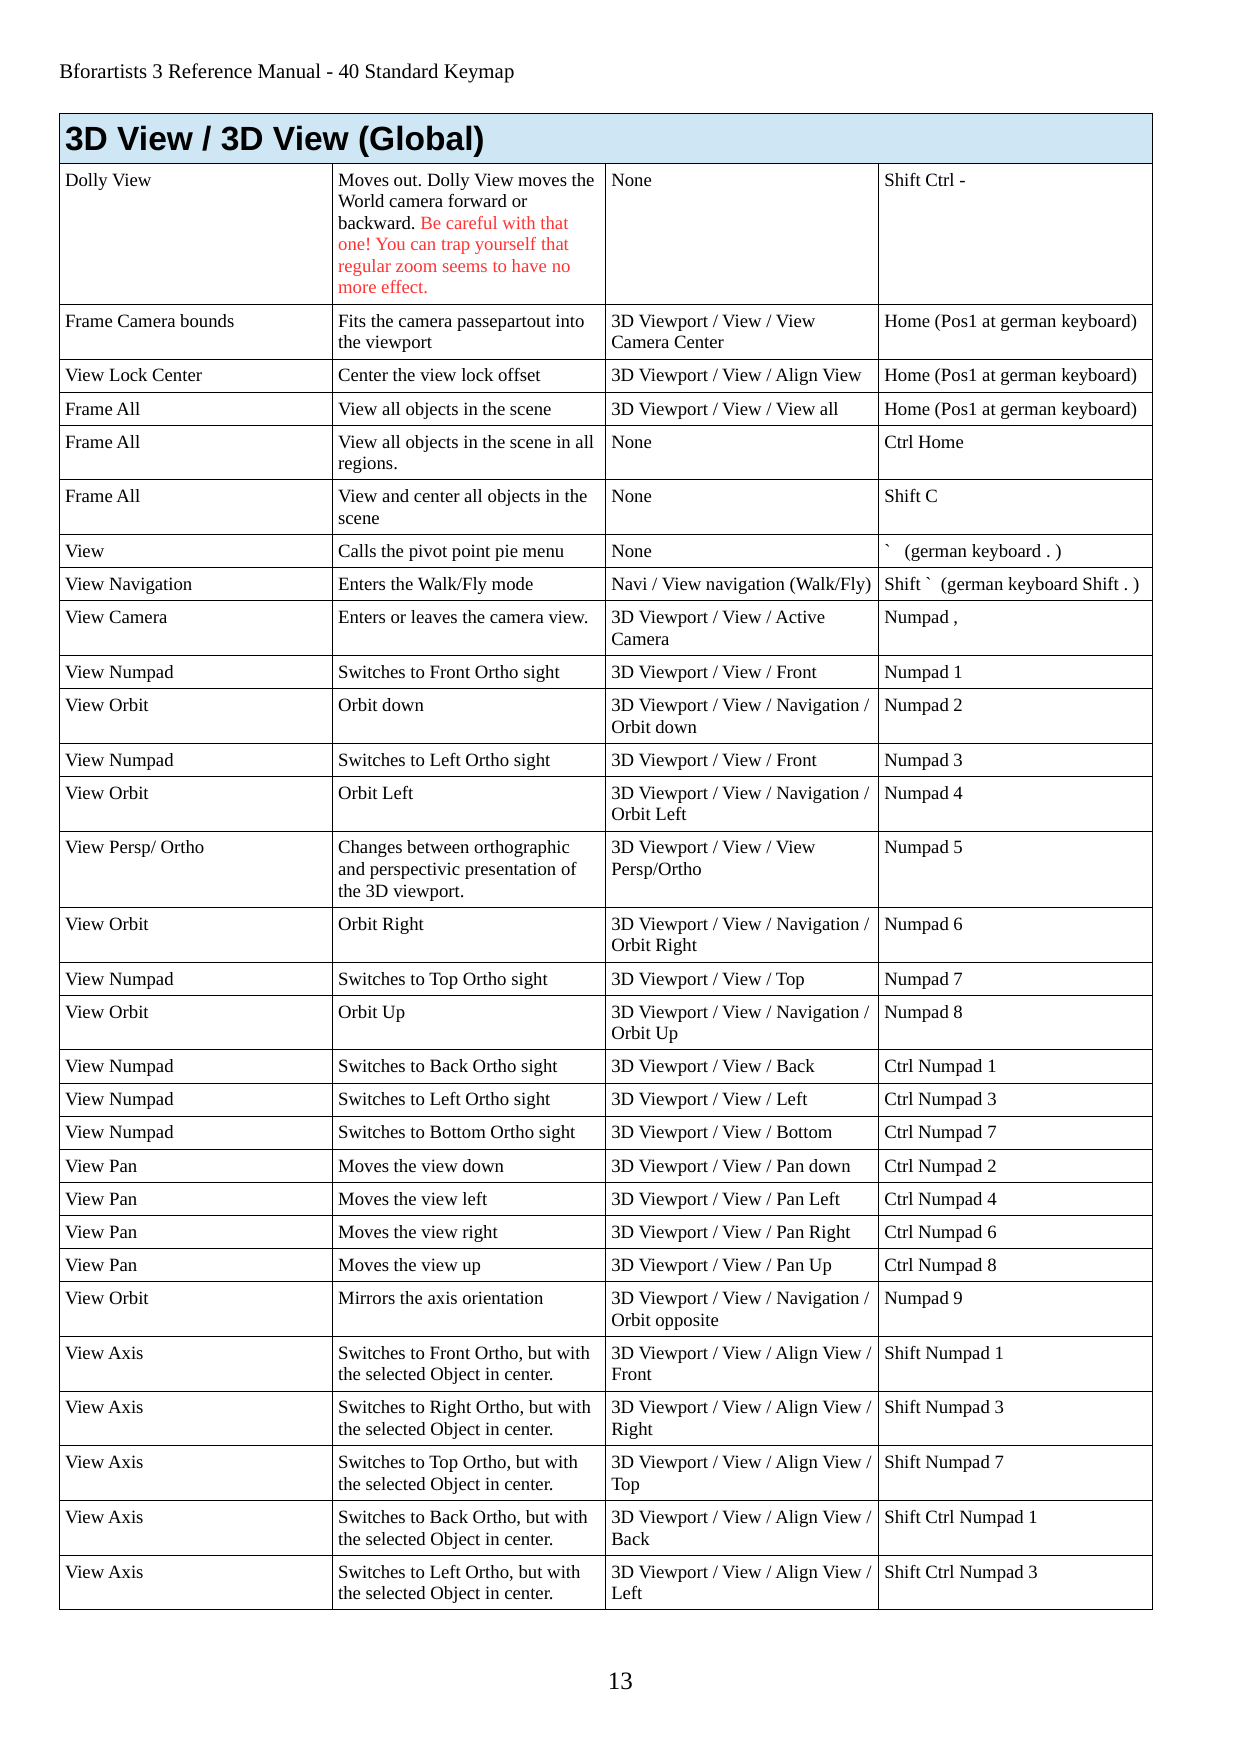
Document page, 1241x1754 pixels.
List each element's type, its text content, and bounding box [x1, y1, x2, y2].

table_cell Numpad 9 [879, 1282, 1152, 1336]
table_cell View Axis [60, 1337, 332, 1391]
table_cell View Pan [60, 1216, 332, 1248]
table_cell Ctrl Numpad 7 [879, 1117, 1152, 1149]
table_cell Shift ` (german keyboard Shift . ) [879, 568, 1152, 600]
table_cell 3D Viewport / View / Navigation / Orbit Up [606, 996, 878, 1049]
table_cell View Orbit [60, 908, 332, 962]
table_cell 3D Viewport / View / Pan Right [606, 1216, 878, 1248]
table_cell Frame Camera bounds [60, 305, 332, 358]
table_cell 3D Viewport / View / Front [606, 656, 878, 688]
table_cell Switches to Left Ortho, but with the selected Object in center. [333, 1556, 605, 1609]
table_cell View Orbit [60, 996, 332, 1049]
table_cell View Axis [60, 1446, 332, 1500]
table_cell Moves the view down [333, 1150, 605, 1182]
table_cell None [606, 480, 878, 534]
table_cell 3D Viewport / View / Left [606, 1084, 878, 1116]
table_cell 3D Viewport / View / View Persp/Ortho [606, 832, 878, 907]
table_cell View Lock Center [60, 360, 332, 392]
table_cell View Persp/ Ortho [60, 832, 332, 907]
table_cell Shift Numpad 1 [879, 1337, 1152, 1391]
table_cell Numpad 7 [879, 963, 1152, 995]
table_cell Home (Pos1 at german keyboard) [879, 360, 1152, 392]
table_header 3D View / 3D View (Global) [60, 114, 1152, 163]
table_cell None [606, 164, 878, 304]
table_cell View Axis [60, 1501, 332, 1555]
table_cell 3D Viewport / View / Align View / Right [606, 1392, 878, 1445]
table_cell Moves the view left [333, 1183, 605, 1215]
table_cell View Orbit [60, 689, 332, 743]
table_cell Frame All [60, 426, 332, 479]
table_cell View Numpad [60, 656, 332, 688]
table_cell ` (german keyboard . ) [879, 535, 1152, 567]
table_cell View all objects in the scene in all regions. [333, 426, 605, 479]
table_cell Shift Ctrl - [879, 164, 1152, 304]
table_cell View [60, 535, 332, 567]
table_cell Shift Numpad 7 [879, 1446, 1152, 1500]
table_cell Numpad 6 [879, 908, 1152, 962]
table_cell View Orbit [60, 777, 332, 831]
table_cell None [606, 426, 878, 479]
table_cell View Numpad [60, 1084, 332, 1116]
table_cell View Numpad [60, 1117, 332, 1149]
table_cell 3D Viewport / View / Align View / Left [606, 1556, 878, 1609]
table_cell 3D Viewport / View / Navigation / Orbit Left [606, 777, 878, 831]
table_cell 3D Viewport / View / Align View / Back [606, 1501, 878, 1555]
table_cell Switches to Top Ortho, but with the selected Object in center. [333, 1446, 605, 1500]
table_cell Center the view lock offset [333, 360, 605, 392]
table_cell Switches to Left Ortho sight [333, 1084, 605, 1116]
table_cell Orbit Left [333, 777, 605, 831]
table_cell Shift Ctrl Numpad 3 [879, 1556, 1152, 1609]
table_cell Numpad 8 [879, 996, 1152, 1049]
table_cell Ctrl Numpad 3 [879, 1084, 1152, 1116]
table_cell View Numpad [60, 1050, 332, 1082]
table_cell Numpad 3 [879, 744, 1152, 776]
table_cell View Pan [60, 1183, 332, 1215]
table_cell Switches to Top Ortho sight [333, 963, 605, 995]
table_cell Dolly View [60, 164, 332, 304]
table_cell View Numpad [60, 744, 332, 776]
table_cell Numpad 5 [879, 832, 1152, 907]
table_cell View Pan [60, 1249, 332, 1281]
table_cell Numpad 2 [879, 689, 1152, 743]
table_cell View Numpad [60, 963, 332, 995]
table_cell Ctrl Numpad 6 [879, 1216, 1152, 1248]
table_cell Home (Pos1 at german keyboard) [879, 393, 1152, 425]
table_cell Ctrl Home [879, 426, 1152, 479]
table_cell View Pan [60, 1150, 332, 1182]
table_cell None [606, 535, 878, 567]
table_cell 3D Viewport / View / Pan Up [606, 1249, 878, 1281]
table_cell Switches to Back Ortho sight [333, 1050, 605, 1082]
table_cell Shift Numpad 3 [879, 1392, 1152, 1445]
table_cell View Axis [60, 1392, 332, 1445]
table_cell Frame All [60, 480, 332, 534]
table_cell View all objects in the scene [333, 393, 605, 425]
table_cell Enters or leaves the camera view. [333, 601, 605, 655]
table_cell Numpad , [879, 601, 1152, 655]
table_cell Ctrl Numpad 1 [879, 1050, 1152, 1082]
table_cell View Orbit [60, 1282, 332, 1336]
table_cell Switches to Front Ortho, but with the selected Object in center. [333, 1337, 605, 1391]
table_cell Switches to Right Ortho, but with the selected Object in center. [333, 1392, 605, 1445]
table_cell 3D Viewport / View / Align View [606, 360, 878, 392]
table_cell View and center all objects in the scene [333, 480, 605, 534]
table_cell Orbit down [333, 689, 605, 743]
table_cell Moves out. Dolly View moves the World camera forward or backward. Be careful with that one! You can trap yourself that regular zoom seems to have no more effect. [333, 164, 605, 304]
table_cell 3D Viewport / View / View all [606, 393, 878, 425]
table_cell Ctrl Numpad 8 [879, 1249, 1152, 1281]
table_cell Orbit Right [333, 908, 605, 962]
table_cell 3D Viewport / View / Pan down [606, 1150, 878, 1182]
table_cell Shift Ctrl Numpad 1 [879, 1501, 1152, 1555]
table_cell 3D Viewport / View / Navigation / Orbit down [606, 689, 878, 743]
table_cell Switches to Left Ortho sight [333, 744, 605, 776]
table_cell Calls the pivot point pie menu [333, 535, 605, 567]
table_cell 3D Viewport / View / View Camera Center [606, 305, 878, 358]
table_cell Changes between orthographic and perspectivic presentation of the 3D viewport. [333, 832, 605, 907]
table_cell 3D Viewport / View / Back [606, 1050, 878, 1082]
table_cell View Navigation [60, 568, 332, 600]
table_cell 3D Viewport / View / Bottom [606, 1117, 878, 1149]
table_cell 3D Viewport / View / Top [606, 963, 878, 995]
table_cell Home (Pos1 at german keyboard) [879, 305, 1152, 358]
table_cell Switches to Bottom Ortho sight [333, 1117, 605, 1149]
table_cell 3D Viewport / View / Align View / Front [606, 1337, 878, 1391]
table_cell View Axis [60, 1556, 332, 1609]
table_cell Shift C [879, 480, 1152, 534]
table_cell 3D Viewport / View / Front [606, 744, 878, 776]
table_cell Frame All [60, 393, 332, 425]
table_cell Orbit Up [333, 996, 605, 1049]
table_cell Moves the view right [333, 1216, 605, 1248]
table_cell Navi / View navigation (Walk/Fly) [606, 568, 878, 600]
table_cell 3D Viewport / View / Align View / Top [606, 1446, 878, 1500]
table_cell 3D Viewport / View / Navigation / Orbit Right [606, 908, 878, 962]
table_cell 3D Viewport / View / Navigation / Orbit opposite [606, 1282, 878, 1336]
table_cell Ctrl Numpad 2 [879, 1150, 1152, 1182]
table_cell 3D Viewport / View / Active Camera [606, 601, 878, 655]
table_cell View Camera [60, 601, 332, 655]
table_cell Switches to Back Ortho, but with the selected Object in center. [333, 1501, 605, 1555]
table_cell Numpad 4 [879, 777, 1152, 831]
table_cell Fits the camera passepartout into the viewport [333, 305, 605, 358]
table_cell Moves the view up [333, 1249, 605, 1281]
table_cell Mirrors the axis orientation [333, 1282, 605, 1336]
table_cell Switches to Front Ortho sight [333, 656, 605, 688]
table_cell Enters the Walk/Fly mode [333, 568, 605, 600]
table_cell Ctrl Numpad 4 [879, 1183, 1152, 1215]
table_cell Numpad 1 [879, 656, 1152, 688]
table_cell 3D Viewport / View / Pan Left [606, 1183, 878, 1215]
